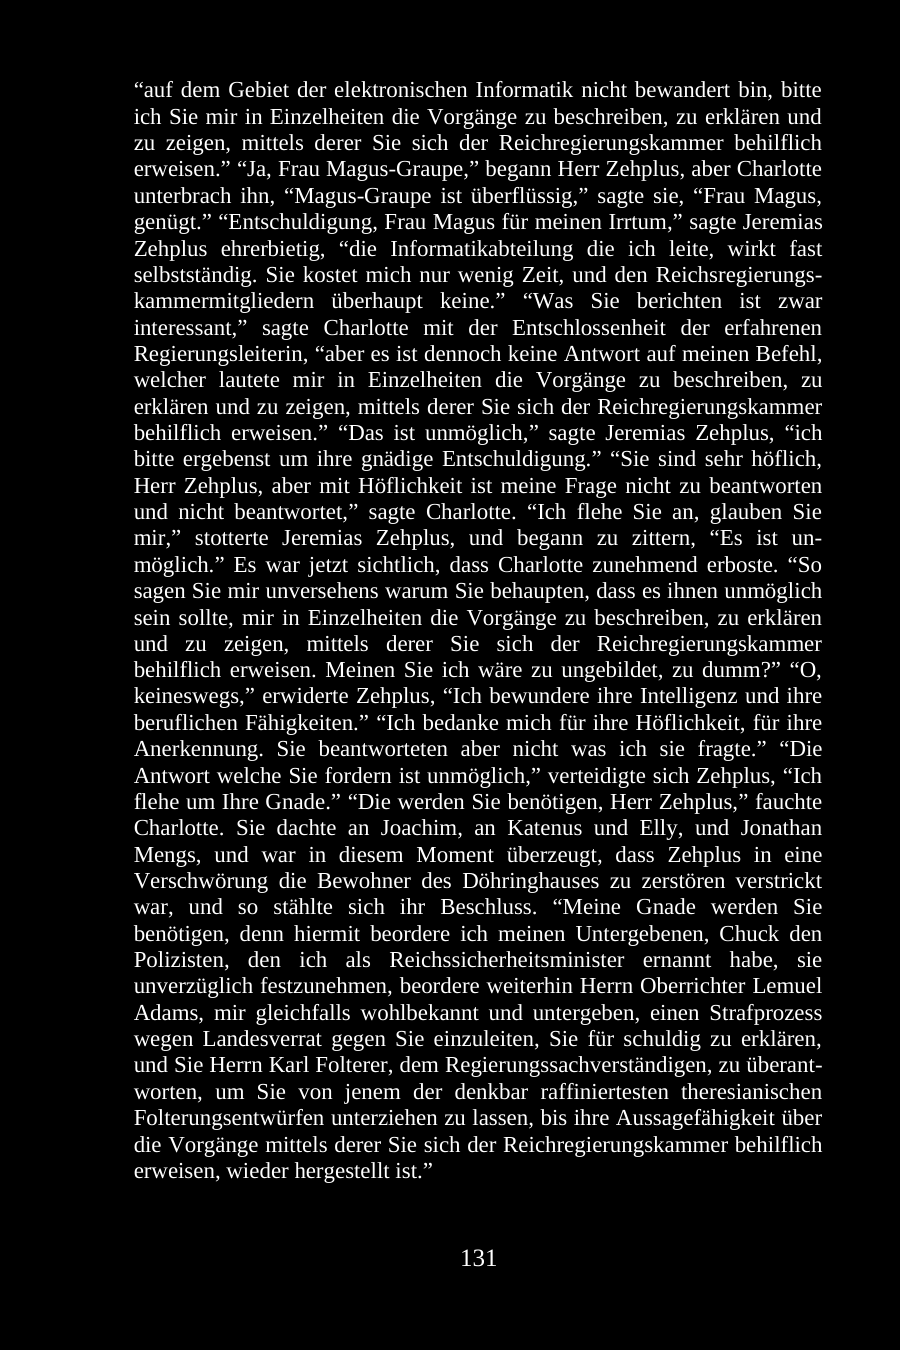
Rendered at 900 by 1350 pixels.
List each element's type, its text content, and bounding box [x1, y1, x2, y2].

text “auf dem Gebiet der elektronischen Informatik nicht bewandert bin, bitte ich Sie mir in Einzelheiten die Vorgänge zu beschreiben, zu erklären und zu zeigen, mittels derer Sie sich der Reichregierungskammer behilflich erweisen.” “Ja, Frau Magus-Graupe,” begann Herr Zehplus, aber Charlotte unterbrach ihn, “Magus-Graupe ist überflüssig,” sagte sie, “Frau Magus, genügt.” “Entschuldigung, Frau Magus für meinen Irrtum,” sagte Jeremias Zehplus ehrerbietig, “die Informatikabteilung die ich leite, wirkt fast selbstständig. Sie kostet mich nur wenig Zeit, und den Reichsregierungs-kammermitgliedern überhaupt keine.” “Was Sie berichten ist zwar interessant,” sagte Charlotte mit der Entschlossenheit der erfahrenen Regierungsleiterin, “aber es ist dennoch keine Antwort auf meinen Befehl, welcher lautete mir in Einzelheiten die Vorgänge zu beschreiben, zu erklären und zu zeigen, mittels derer Sie sich der Reichregierungskammer behilflich erweisen.” “Das ist unmöglich,” sagte Jeremias Zehplus, “ich bitte ergebenst um ihre gnädige Entschuldigung.” “Sie sind sehr höflich, Herr Zehplus, aber mit Höflichkeit ist meine Frage nicht zu beantworten und nicht beantwortet,” sagte Charlotte. “Ich flehe Sie an, glauben Sie mir,” stotterte Jeremias Zehplus, und begann zu zittern, “Es ist un-möglich.” Es war jetzt sichtlich, dass Charlotte zunehmend erboste. “So sagen Sie mir unversehens warum Sie behaupten, dass es ihnen unmöglich sein sollte, mir in Einzelheiten die Vorgänge zu beschreiben, zu erklären und zu zeigen, mittels derer Sie sich der Reichregierungskammer behilflich erweisen. Meinen Sie ich wäre zu ungebildet, zu dumm?” “O, keineswegs,” erwiderte Zehplus, “Ich bewundere ihre Intelligenz und ihre beruflichen Fähigkeiten.” “Ich bedanke mich für ihre Höflichkeit, für ihre Anerkennung. Sie beantworteten aber nicht was ich sie fragte.” “Die Antwort welche Sie fordern ist unmöglich,” verteidigte sich Zehplus, “Ich flehe um Ihre Gnade.” “Die werden Sie benötigen, Herr Zehplus,” fauchte Charlotte. Sie dachte an Joachim, an Katenus und Elly, und Jonathan Mengs, und war in diesem Moment überzeugt, dass Zehplus in eine Verschwörung die Bewohner des Döhringhauses zu zerstören verstrickt war, und so stählte sich ihr Beschluss. “Meine Gnade werden Sie benötigen, denn hiermit beordere ich meinen Untergebenen, Chuck den Polizisten, den ich als Reichssicherheitsminister ernannt habe, sie unverzüglich festzunehmen, beordere weiterhin Herrn Oberrichter Lemuel Adams, mir gleichfalls wohlbekannt und untergeben, einen Strafprozess wegen Landesverrat gegen Sie einzuleiten, Sie für schuldig zu erklären, und Sie Herrn Karl Folterer, dem Regierungssachverständigen, zu überant-worten, um Sie von jenem der denkbar raffiniertesten theresianischen Folterungsentwürfen unterziehen zu lassen, bis ihre Aussagefähigkeit über die Vorgänge mittels derer Sie sich der Reichregierungskammer behilflich erweisen, wieder hergestellt ist.” [133, 76, 823, 1183]
